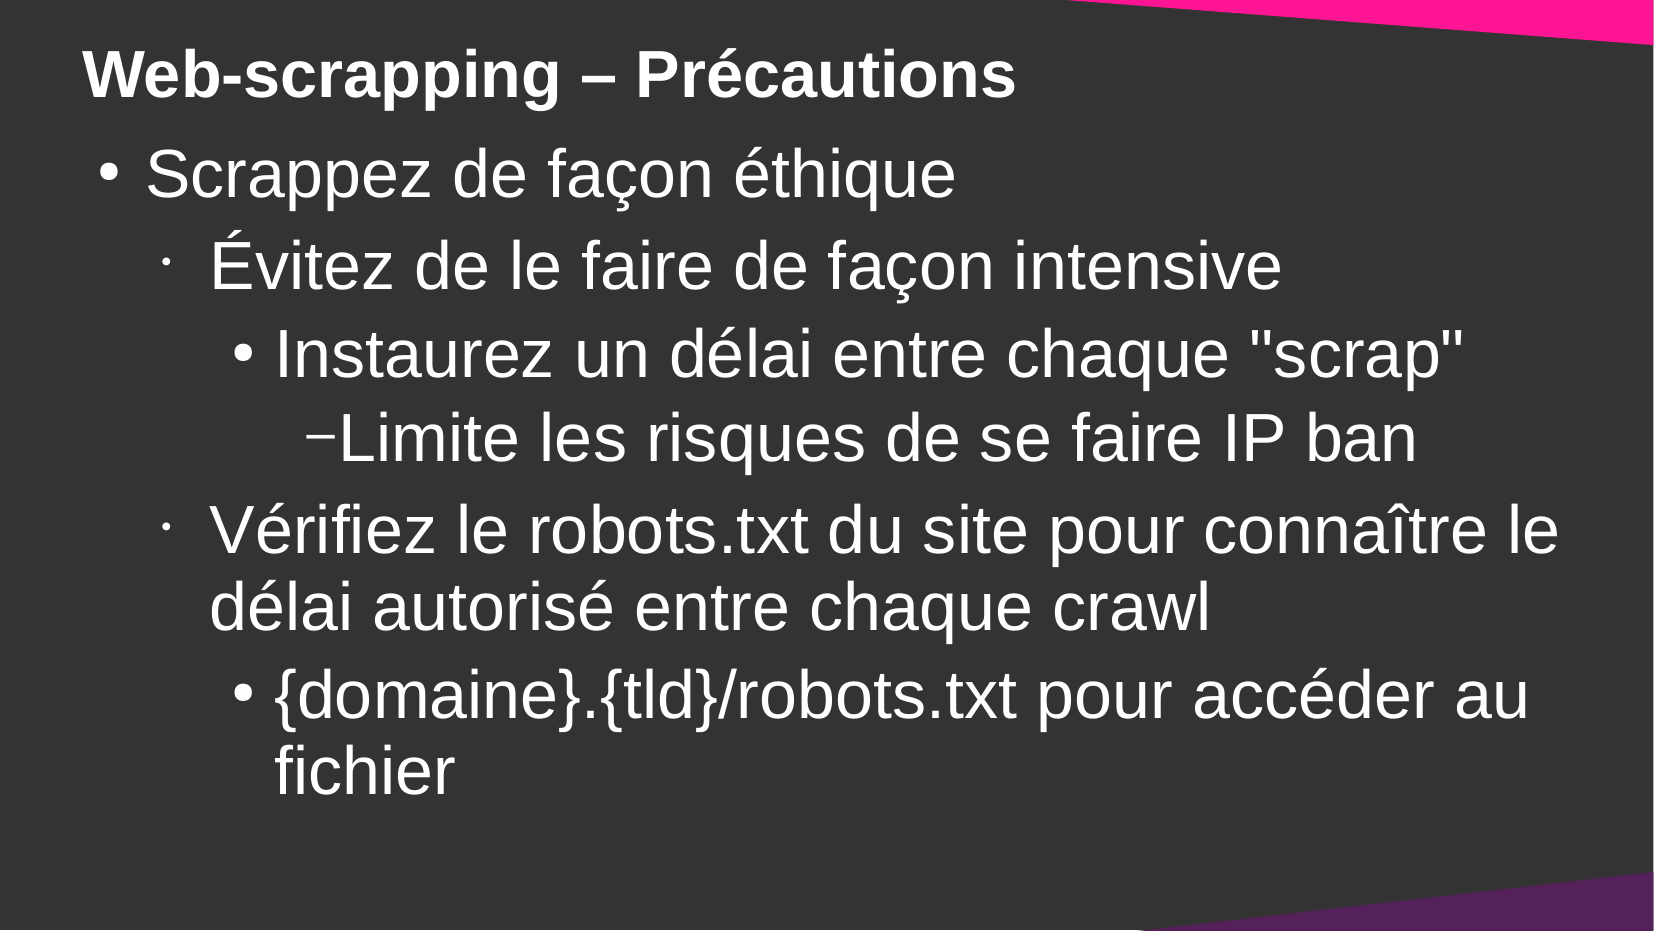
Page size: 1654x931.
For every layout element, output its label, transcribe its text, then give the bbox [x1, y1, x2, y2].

text_box [1137, 872, 1654, 931]
text_box [1065, 0, 1654, 46]
list Scrappez de façon éthique Évitez de le faire de façon intensive Instaurez un délai entre chaque "scrap" Limite les risques de se faire IP ban Vérifiez le robots.txt du site pour connaître le délai autorisé entre chaque crawl {domaine}.{tld}/robots.txt pour accéder au fichier [80, 135, 1620, 815]
title Web-scrapping – Précautions [82, 37, 1571, 122]
